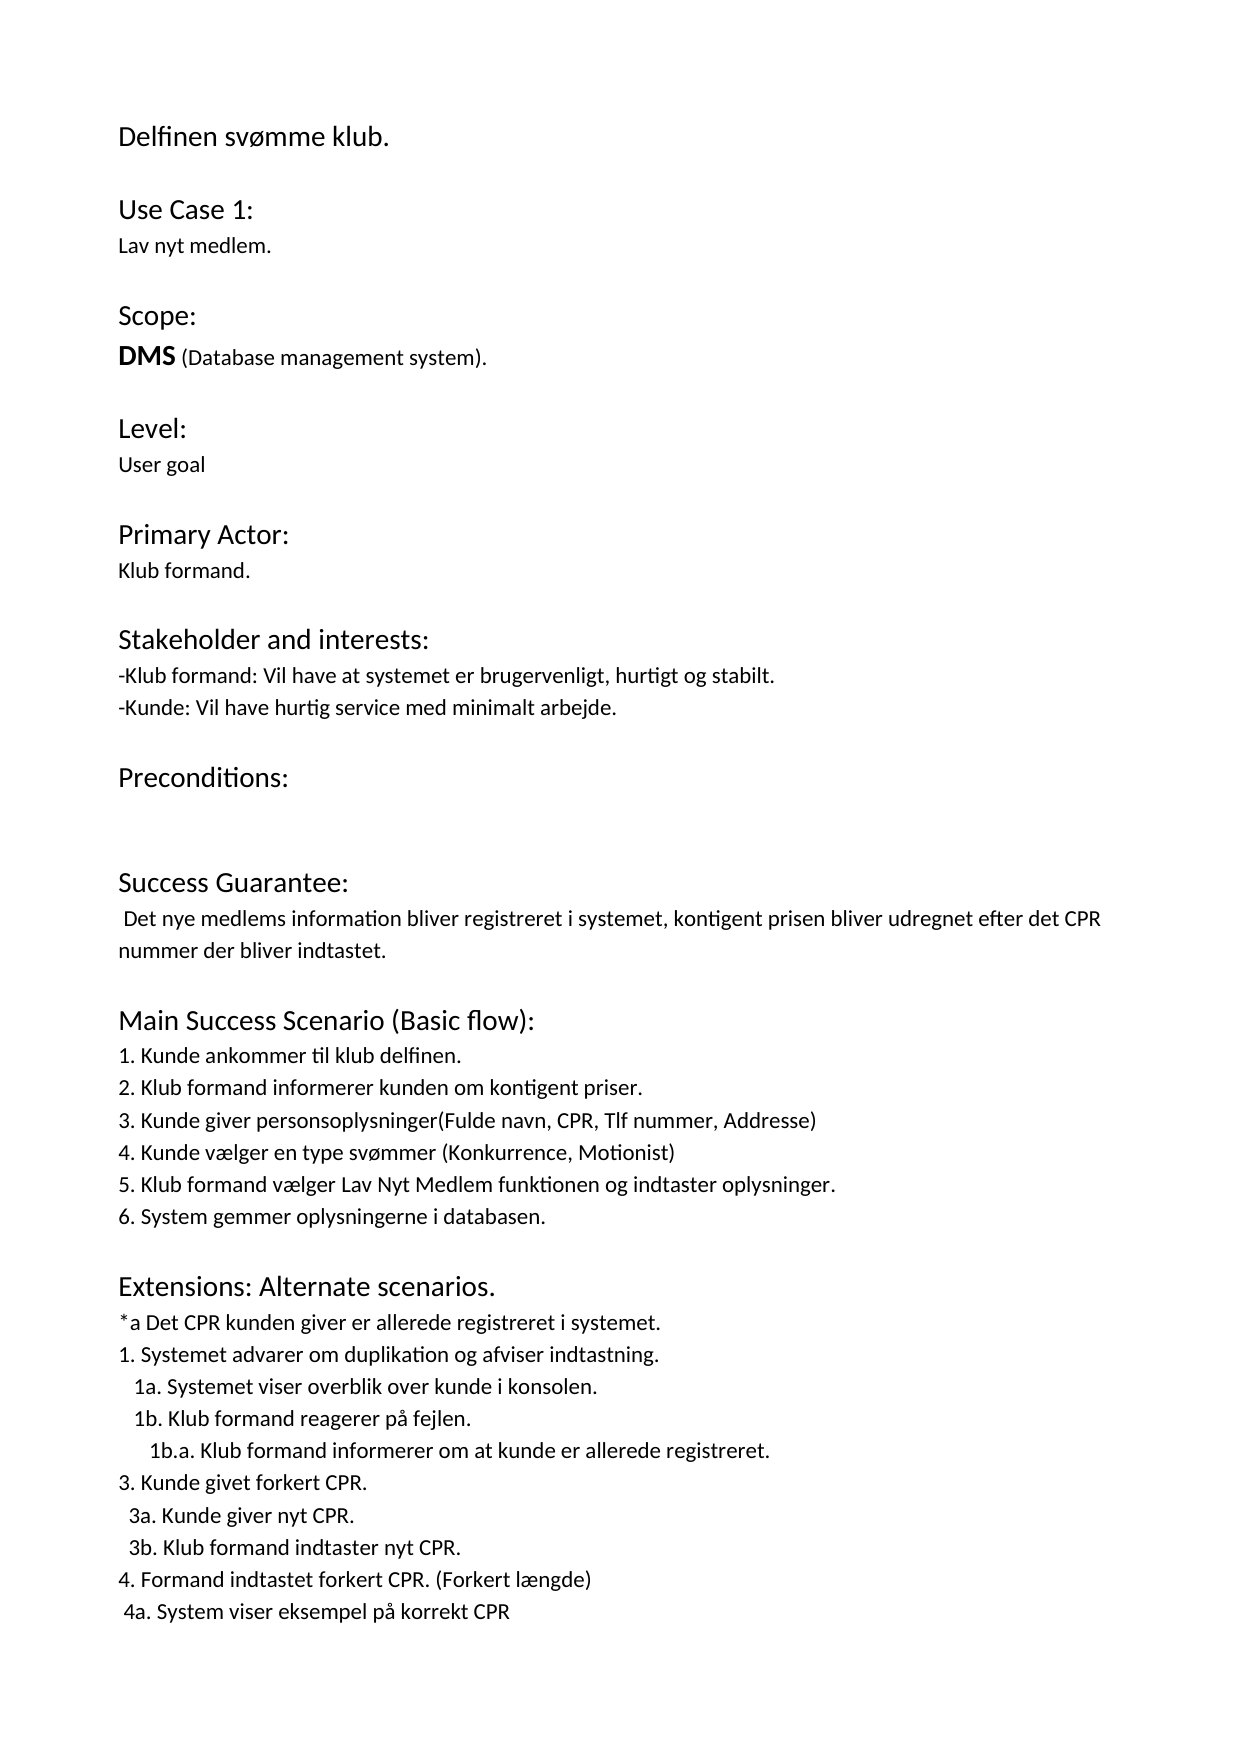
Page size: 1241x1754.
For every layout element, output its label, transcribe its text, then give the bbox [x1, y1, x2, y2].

text Delfinen svømme klub. Use Case 1: Lav nyt medlem. Scope: DMS (Database management system). Level: User goal Primary Actor: Klub formand. Stakeholder and interests: -Klub formand: Vil have at systemet er brugervenligt, hurtigt og stabilt. -Kunde: Vil have hurtig service med minimalt arbejde. Preconditions: Success Guarantee: Det nye medlems information bliver registreret i systemet, kontigent prisen bliver udregnet efter det CPR nummer der bliver indtastet. Main Success Scenario (Basic flow): 1. Kunde ankommer til klub delfinen. 2. Klub formand informerer kunden om kontigent priser. 3. Kunde giver personsoplysninger(Fulde navn, CPR, Tlf nummer, Addresse) 4. Kunde vælger en type svømmer (Konkurrence, Motionist) 5. Klub formand vælger Lav Nyt Medlem funktionen og indtaster oplysninger. 6. System gemmer oplysningerne i databasen. Extensions: Alternate scenarios. *a Det CPR kunden giver er allerede registreret i systemet. 1. Systemet advarer om duplikation og afviser indtastning. 1a. Systemet viser overblik over kunde i konsolen. 1b. Klub formand reagerer på fejlen. 1b.a. Klub formand informerer om at kunde er allerede registreret. 3. Kunde givet forkert CPR. 3a. Kunde giver nyt CPR. 3b. Klub formand indtaster nyt CPR. 4. Formand indtastet forkert CPR. (Forkert længde) 4a. System viser eksempel på korrekt CPR [118, 118, 1122, 1625]
